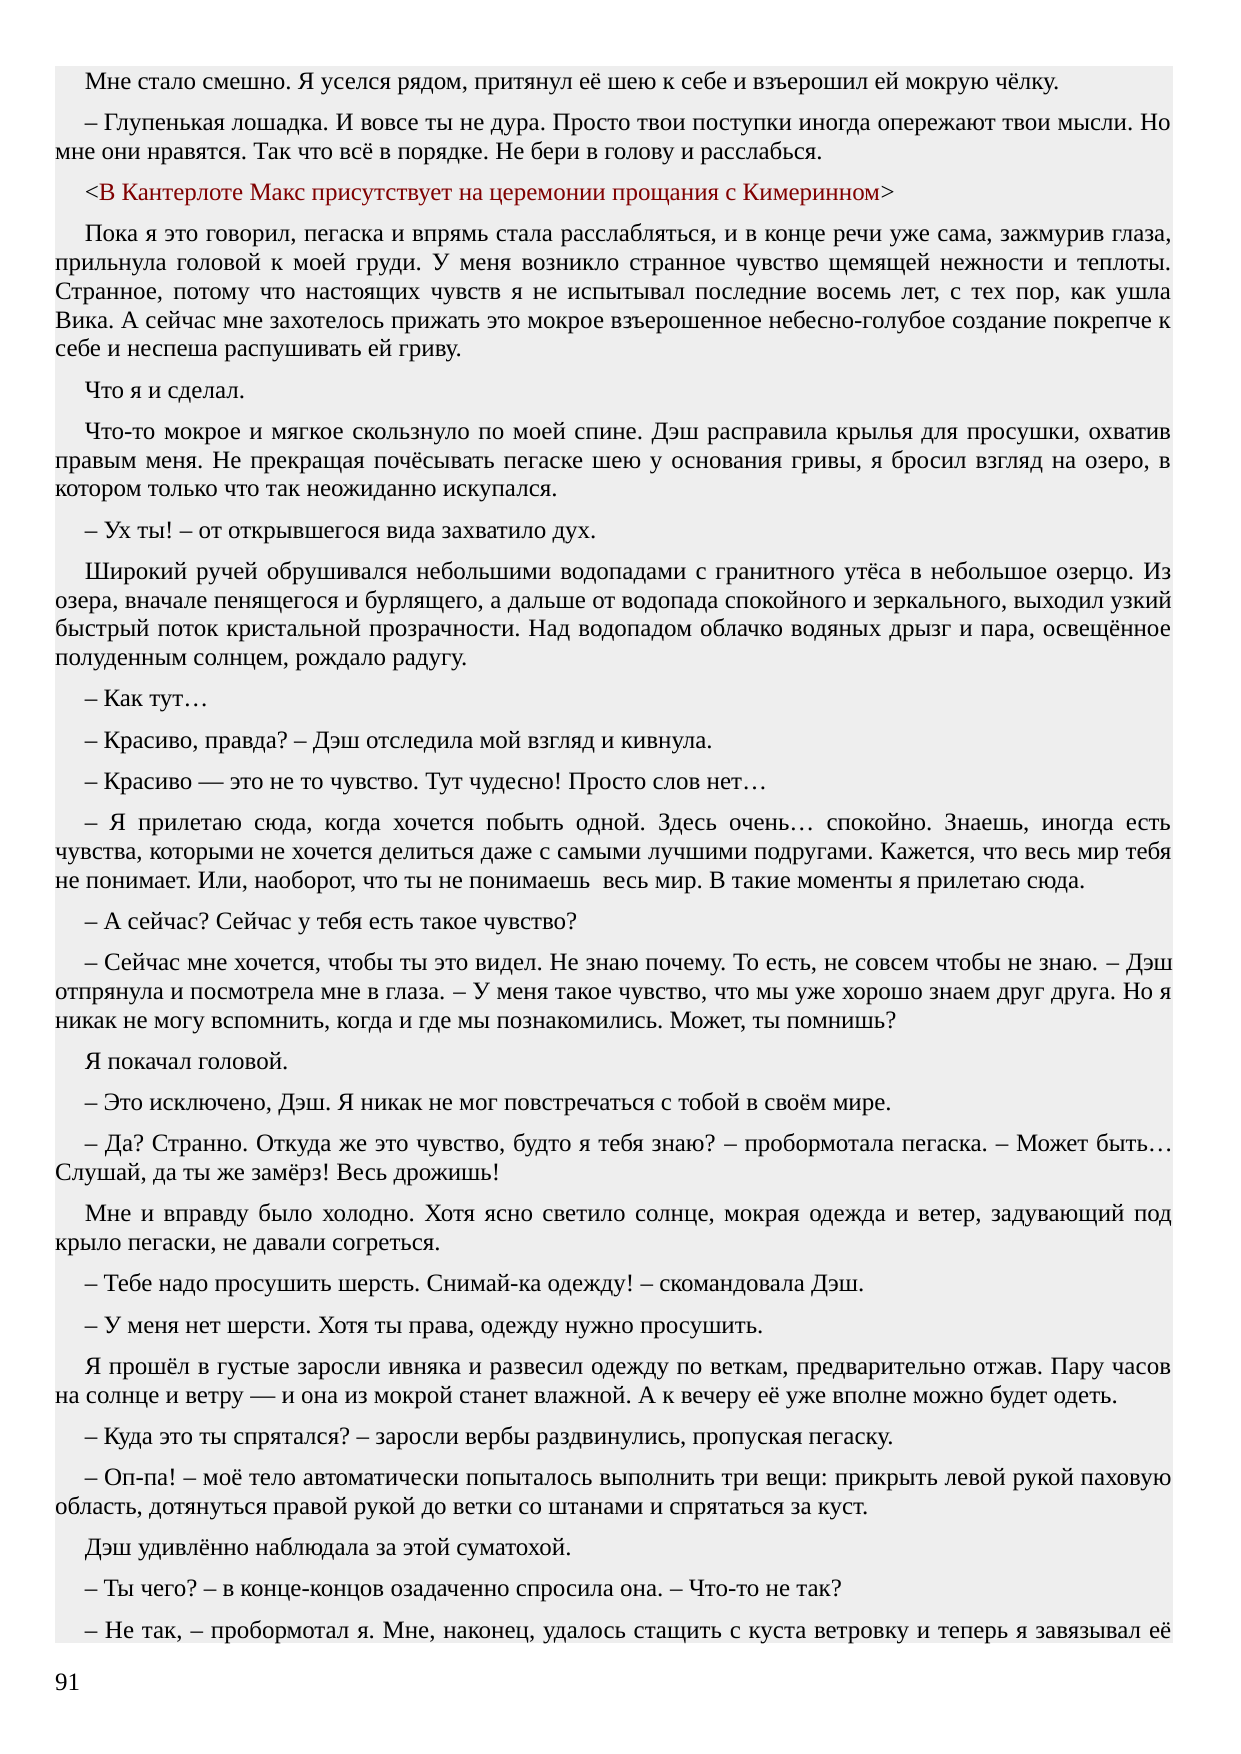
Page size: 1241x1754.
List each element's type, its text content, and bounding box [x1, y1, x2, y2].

text Я прошёл в густые заросли ивняка и развесил одежду по веткам, предварительно отжав. Пару часов на солнце и ветру — и она из мокрой станет влажной. А к вечеру её уже вполне можно будет одеть. [55, 1351, 1173, 1408]
text – Тебе надо просушить шерсть. Снимай-ка одежду! – скомандовала Дэш. [55, 1268, 1173, 1297]
text – Куда это ты спрятался? – заросли вербы раздвинулись, пропуская пегаску. [55, 1421, 1173, 1450]
text Пока я это говорил, пегаска и впрямь стала расслабляться, и в конце речи уже сама, зажмурив глаза, прильнула головой к моей груди. У меня возникло странное чувство щемящей нежности и теплоты. Странное, потому что настоящих чувств я не испытывал последние восемь лет, с тех пор, как ушла Вика. А сейчас мне захотелось прижать это мокрое взъерошенное небесно-голубое создание покрепче к себе и неспеша распушивать ей гриву. [55, 218, 1173, 362]
text – Красиво — это не то чувство. Тут чудесно! Просто слов нет… [55, 766, 1173, 795]
text – Ух ты! – от открывшегося вида захватило дух. [55, 515, 1173, 543]
text – Глупенькая лошадка. И вовсе ты не дура. Просто твои поступки иногда опережают твои мысли. Но мне они нравятся. Так что всё в порядке. Не бери в голову и расслабься. [55, 107, 1173, 165]
text – У меня нет шерсти. Хотя ты права, одежду нужно просушить. [55, 1310, 1173, 1338]
text Я покачал головой. [55, 1046, 1173, 1075]
text – Ты чего? – в конце-концов озадаченно спросила она. – Что-то не так? [55, 1573, 1173, 1602]
text – Сейчас мне хочется, чтобы ты это видел. Не знаю почему. То есть, не совсем чтобы не знаю. – Дэш отпрянула и посмотрела мне в глаза. – У меня такое чувство, что мы уже хорошо знаем друг друга. Но я никак не могу вспомнить, когда и где мы познакомились. Может, ты помнишь? [55, 947, 1173, 1033]
text <В Кантерлоте Макс присутствует на церемонии прощания с Кимеринном> [55, 177, 1173, 206]
text Что я и сделал. [55, 375, 1173, 403]
text – Не так, – пробормотал я. Мне, наконец, удалось стащить с куста ветровку и теперь я завязывал её [55, 1615, 1173, 1643]
text Мне и вправду было холодно. Хотя ясно светило солнце, мокрая одежда и ветер, задувающий под крыло пегаски, не давали согреться. [55, 1198, 1173, 1256]
text – Оп-па! – моё тело автоматически попыталось выполнить три вещи: прикрыть левой рукой паховую область, дотянуться правой рукой до ветки со штанами и спрятаться за куст. [55, 1462, 1173, 1520]
text Что-то мокрое и мягкое скользнуло по моей спине. Дэш расправила крылья для просушки, охватив правым меня. Не прекращая почёсывать пегаске шею у основания гривы, я бросил взгляд на озеро, в котором только что так неожиданно искупался. [55, 416, 1173, 502]
text – Я прилетаю сюда, когда хочется побыть одной. Здесь очень… спокойно. Знаешь, иногда есть чувства, которыми не хочется делиться даже с самыми лучшими подругами. Кажется, что весь мир тебя не понимает. Или, наоборот, что ты не понимаешь весь мир. В такие моменты я прилетаю сюда. [55, 807, 1173, 893]
text – Это исключено, Дэш. Я никак не мог повстречаться с тобой в своём мире. [55, 1087, 1173, 1116]
text – Как тут… [55, 683, 1173, 712]
text Дэш удивлённо наблюдала за этой суматохой. [55, 1532, 1173, 1561]
text – Да? Странно. Откуда же это чувство, будто я тебя знаю? – пробормотала пегаска. – Может быть… Слушай, да ты же замёрз! Весь дрожишь! [55, 1128, 1173, 1186]
text Мне стало смешно. Я уселся рядом, притянул её шею к себе и взъерошил ей мокрую чёлку. [55, 66, 1173, 95]
text Широкий ручей обрушивался небольшими водопадами с гранитного утёса в небольшое озерцо. Из озера, вначале пенящегося и бурлящего, а дальше от водопада спокойного и зеркального, выходил узкий быстрый поток кристальной прозрачности. Над водопадом облачко водяных дрызг и пара, освещённое полуденным солнцем, рождало радугу. [55, 556, 1173, 671]
text – А сейчас? Сейчас у тебя есть такое чувство? [55, 906, 1173, 935]
text – Красиво, правда? – Дэш отследила мой взгляд и кивнула. [55, 725, 1173, 753]
